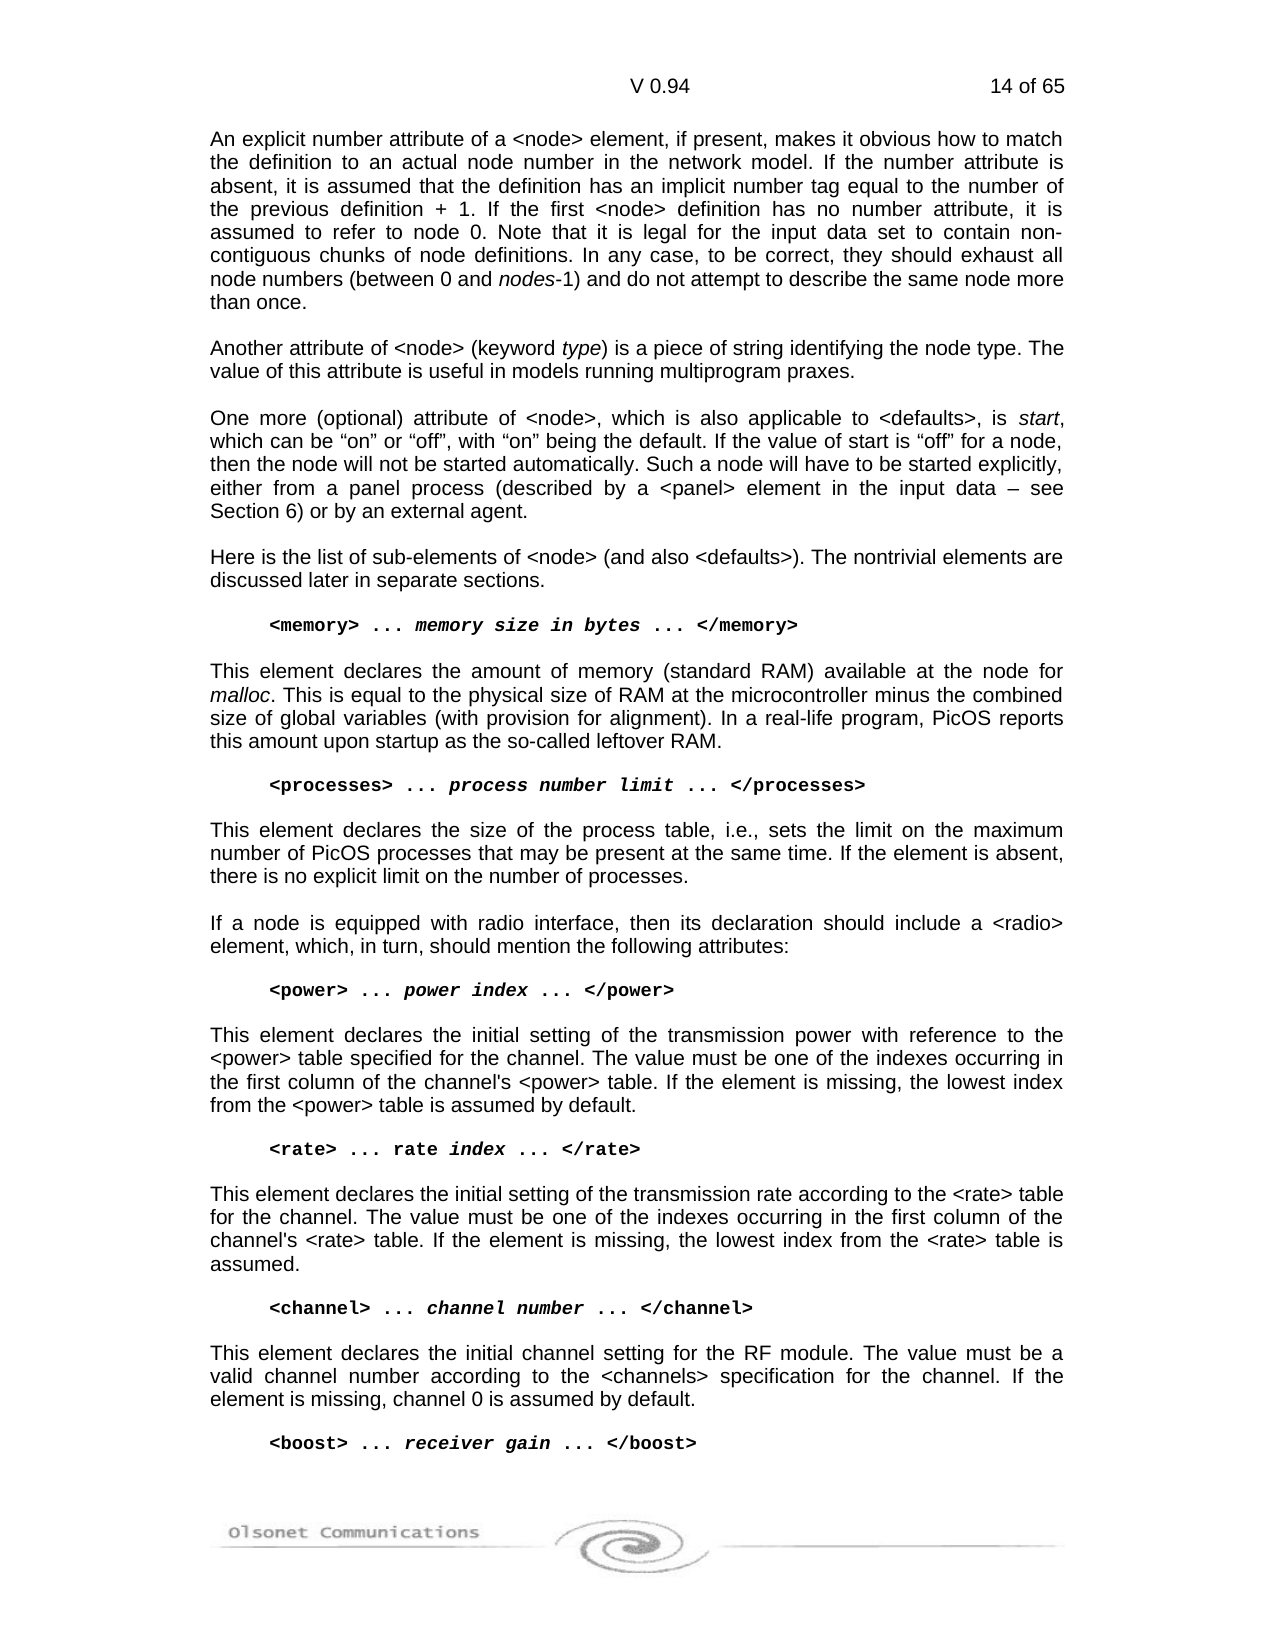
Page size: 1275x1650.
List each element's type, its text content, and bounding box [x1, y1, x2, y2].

text This element declares the amount of memory (standard RAM) available at the node for malloc. This is equal to the physical size of RAM at the microcontroller minus the combined size of global variables (with provision for alignment). In a real-life program, PicOS reports this amount upon startup as the so-called leftover RAM. [210, 660, 1065, 753]
text This element declares the initial channel setting for the RF module. The value must be a valid channel number according to the <channels> specification for the channel. If the element is missing, channel 0 is assumed by default. [210, 1341, 1065, 1411]
text <processes> ... process number limit ... </processes> [269, 776, 1065, 797]
text An explicit number attribute of a <node> element, if present, makes it obvious how to match the definition to an actual node number in the network model. If the number attribute is absent, it is assumed that the definition has an implicit number tag equal to the number of the previous definition + 1. If the first <node> definition has no number attribute, it is assumed to refer to node 0. Note that it is legal for the input data set to contain non-contiguous chunks of node definitions. In any case, to be correct, they should exhaust all node numbers (between 0 and nodes-1) and do not attempt to describe the same node more than once. [210, 128, 1065, 313]
text <rate> ... rate index ... </rate> [269, 1140, 1065, 1161]
text Another attribute of <node> (keyword type) is a piece of string identifying the node type. The value of this attribute is useful in models running multiprogram praxes. [210, 337, 1065, 383]
text If a node is equipped with radio interface, then its declaration should include a <radio> element, which, in turn, should mention the following attributes: [210, 912, 1065, 958]
text Here is the list of sub-elements of <node> (and also <defaults>). The nontrivial elements are discussed later in separate sections. [210, 546, 1065, 592]
text <boost> ... receiver gain ... </boost> [269, 1434, 1065, 1455]
picture [210, 1504, 1065, 1596]
text <power> ... power index ... </power> [269, 981, 1065, 1002]
text <memory> ... memory size in bytes ... </memory> [269, 616, 1065, 637]
text <channel> ... channel number ... </channel> [269, 1298, 1065, 1320]
text This element declares the size of the process table, i.e., sets the limit on the maximum number of PicOS processes that may be present at the same time. If the element is absent, there is no explicit limit on the number of processes. [210, 819, 1065, 888]
text This element declares the initial setting of the transmission rate according to the <rate> table for the channel. The value must be one of the indexes occurring in the first column of the channel's <rate> table. If the element is missing, the lowest index from the <rate> table is assumed. [210, 1182, 1065, 1275]
text One more (optional) attribute of <node>, which is also applicable to <defaults>, is start, which can be “on” or “off”, with “on” being the default. If the value of start is “off” for a node, then the node will not be started automatically. Such a node will have to be started explicitly, either from a panel process (described by a <panel> element in the input data – see Section 6) or by an external agent. [210, 406, 1065, 523]
text This element declares the initial setting of the transmission power with reference to the <power> table specified for the channel. The value must be one of the indexes occurring in the first column of the channel's <power> table. If the element is missing, the lowest index from the <power> table is assumed by default. [210, 1024, 1065, 1117]
